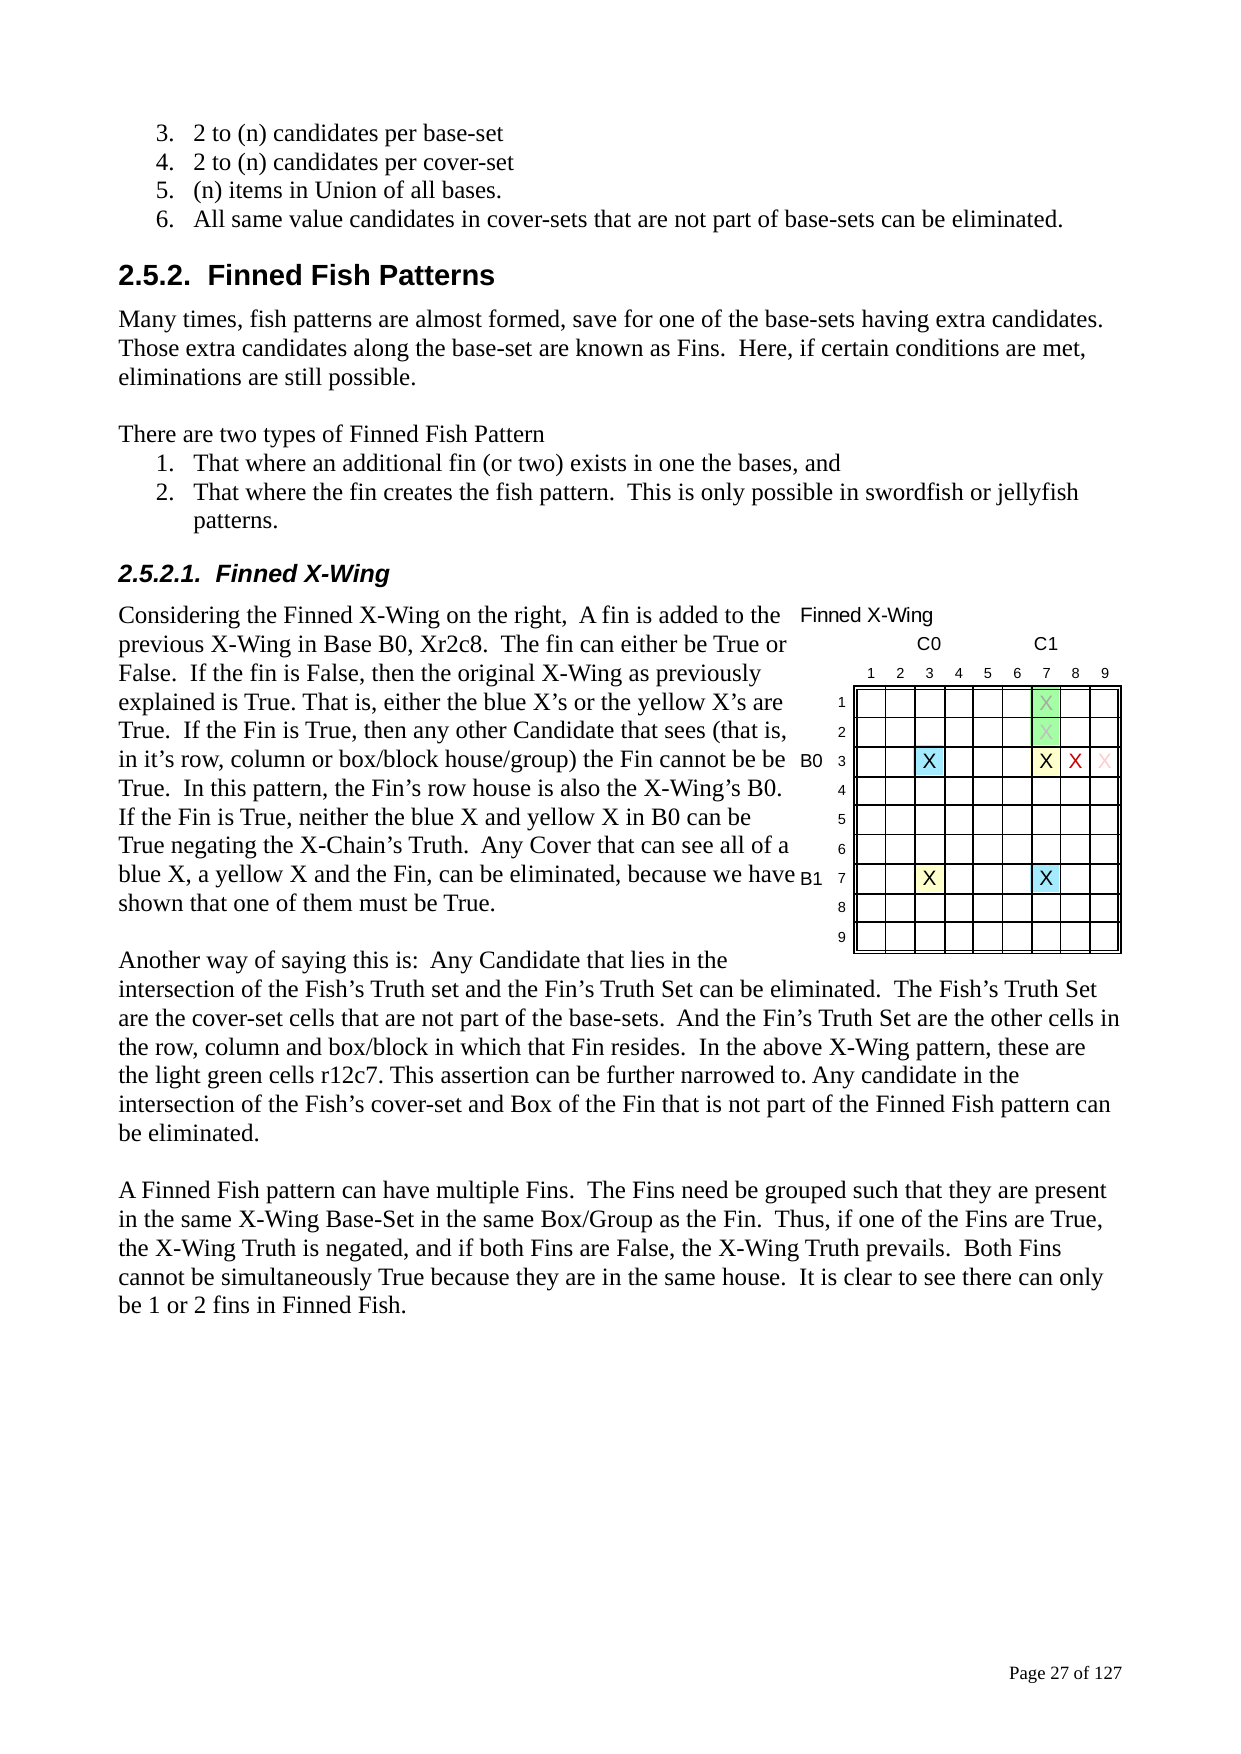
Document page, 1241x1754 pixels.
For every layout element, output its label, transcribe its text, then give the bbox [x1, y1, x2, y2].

text Another way of saying this is: Any Candidate that lies in the intersection of the Fish’s Truth set and the Fin’s Truth Set can be eliminated. The Fish’s Truth Set are the cover-set cells that are not part of the base-sets. And the Fin’s Truth Set are the other cells in the row, column and box/block in which that Fin resides. In the above X-Wing pattern, these are the light green cells r12c7. This assertion can be further narrowed to. Any candidate in the intersection of the Fish’s cover-set and Box of the Fin that is not part of the Finned Fish pattern can be eliminated. [118, 945, 1122, 1147]
list All same value candidates in cover-sets that are not part of base-sets can be eliminated. [156, 204, 1122, 233]
list (n) items in Union of all bases. [156, 176, 1122, 204]
text Considering the Finned X-Wing on the right, A fin is added to the previous X-Wing in Base B0, Xr2c8. The fin can either be True or False. If the fin is False, then the original X-Wing as previously explained is True. That is, either the blue X’s or the yellow X’s are True. If the Fin is True, then any other Candidate that sees (that is, in it’s row, column or box/block house/group) the Fin cannot be be True. In this pattern, the Fin’s row house is also the X-Wing’s B0. If the Fin is True, neither the blue X and yellow X in B0 can be True negating the X-Chain’s Truth. Any Cover that can see all of a blue X, a yellow X and the Fin, can be eliminated, because we have shown that one of them must be True. [118, 600, 1122, 917]
text Many times, fish patterns are almost formed, save for one of the base-sets having extra candidates. Those extra candidates along the base-set are known as Fins. Here, if certain conditions are met, eliminations are still possible. [118, 304, 1122, 390]
list 2 to (n) candidates per base-set [156, 118, 1122, 147]
text A Finned Fish pattern can have multiple Fins. The Fins need be grouped such that they are present in the same X-Wing Base-Set in the same Box/Group as the Fin. Thus, if one of the Fins are True, the X-Wing Truth is negated, and if both Fins are False, the X-Wing Truth prevails. Both Fins cannot be simultaneously True because they are in the same house. It is clear to see there can only be 1 or 2 fins in Finned Fish. [118, 1175, 1122, 1319]
subtitle Finned X-Wing [118, 559, 1122, 588]
subtitle Finned Fish Patterns [118, 258, 1122, 292]
list That where the fin creates the fish pattern. This is only possible in swordfish or jellyfish patterns. [156, 477, 1122, 534]
list 2 to (n) candidates per cover-set [156, 147, 1122, 176]
text There are two types of Finned Fish Pattern [118, 419, 1122, 448]
list That where an additional fin (or two) exists in one the bases, and [156, 448, 1122, 477]
